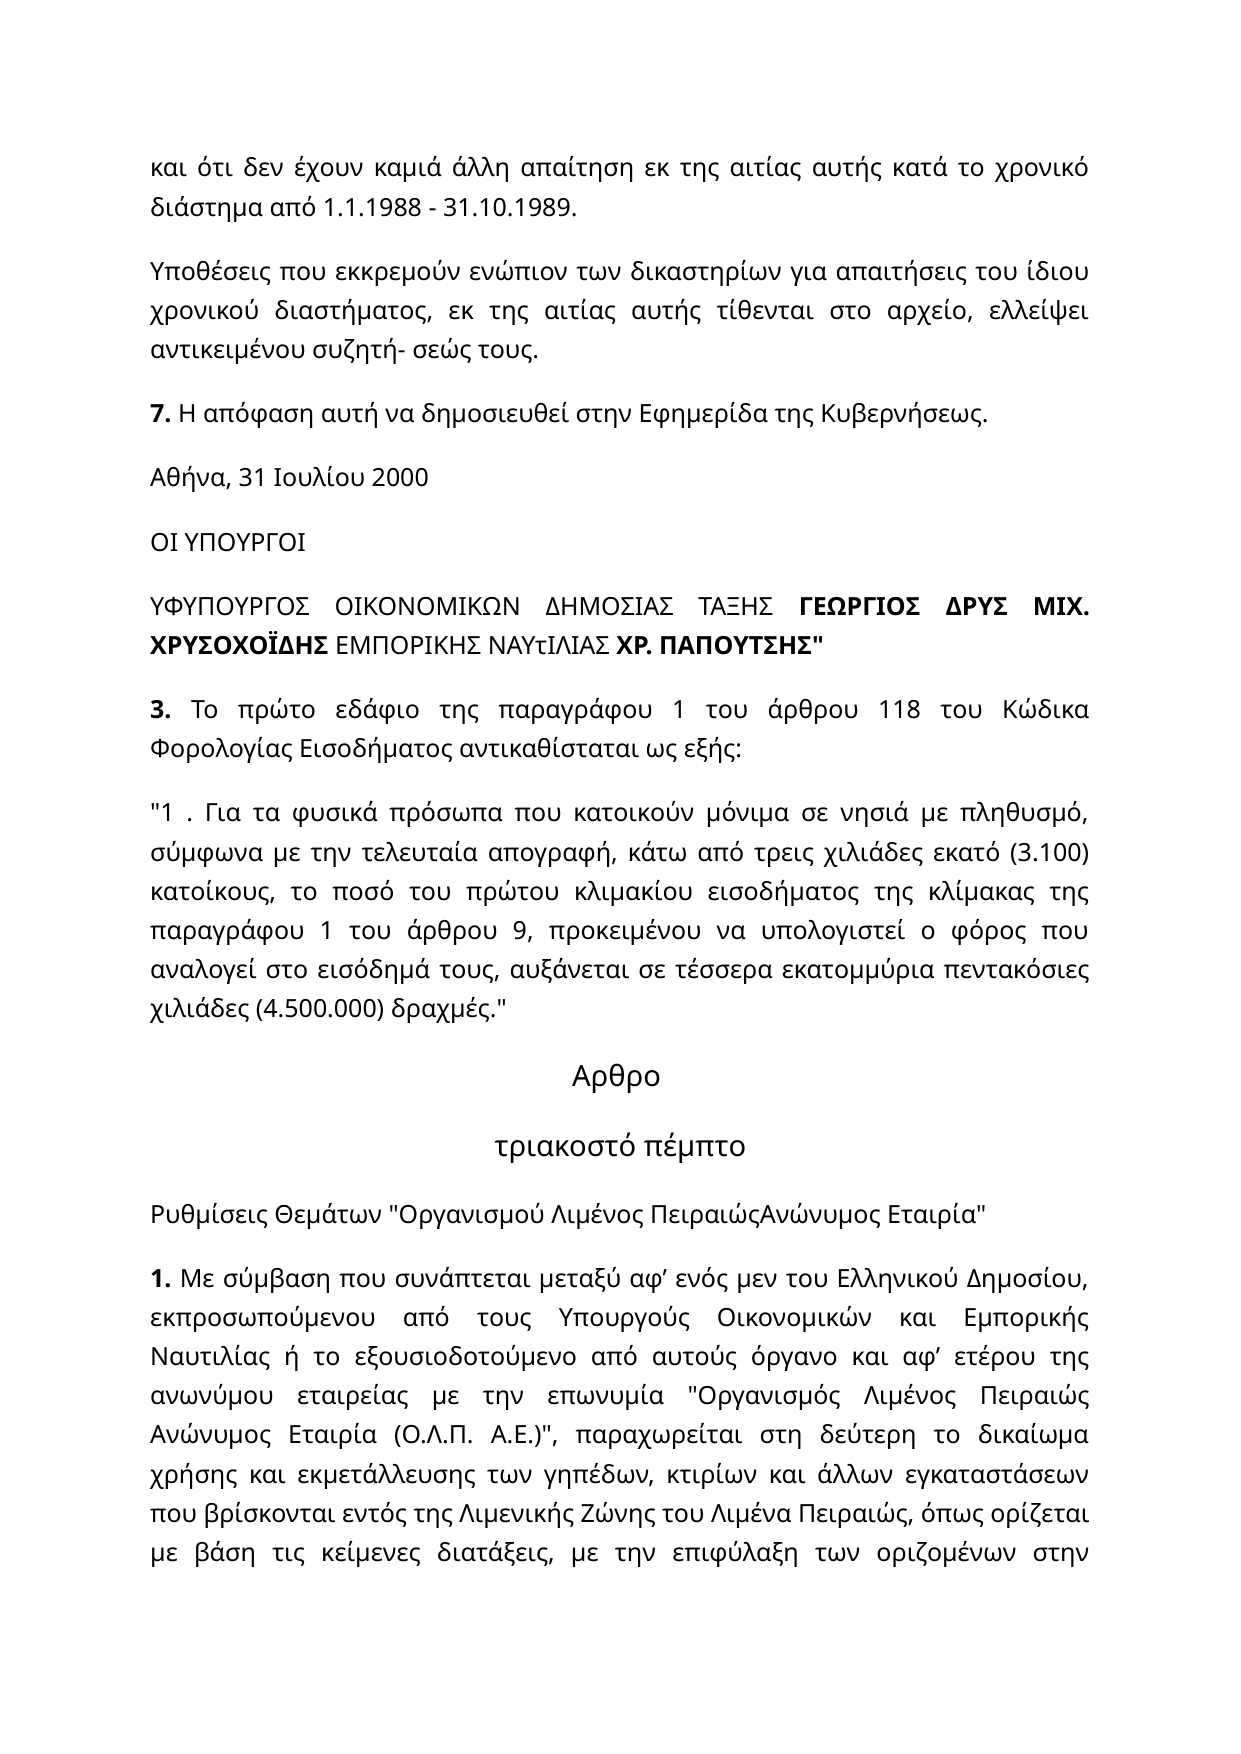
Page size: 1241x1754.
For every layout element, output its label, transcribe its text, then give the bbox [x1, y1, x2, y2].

text 3. Το πρώτο εδάφιο της παραγράφου 1 του άρθρου 118 του Κώδικα Φορολογίας Εισοδήματος αντικαθίσταται ως εξής: [150, 692, 1090, 765]
text 1. Με σύμβαση που συνάπτεται μεταξύ αφ’ ενός μεν του Ελληνικού Δημοσίου, εκπροσωπούμενου από τους Υπουργούς Οικονομικών και Εμπορικής Ναυτιλίας ή το εξουσιοδοτούμενο από αυτούς όργανο και αφ’ ετέρου της ανωνύμου εταιρείας με την επωνυμία "Οργανισμός Λιμένος Πειραιώς Ανώνυμος Εταιρία (Ο.Λ.Π. Α.Ε.)", παραχωρείται στη δεύτερη το δικαίωμα χρήσης και εκμετάλλευσης των γηπέδων, κτιρίων και άλλων εγκαταστάσεων που βρίσκονται εντός της Λιμενικής Ζώνης του Λιμένα Πειραιώς, όπως ορίζεται με βάση τις κείμενες διατάξεις, με την επιφύλαξη των οριζομένων στην [150, 1260, 1090, 1569]
text 7. Η απόφαση αυτή να δημοσιευθεί στην Εφημερίδα της Κυβερνήσεως. [150, 396, 1090, 430]
text Ρυθμίσεις Θεμάτων "Οργανισμού Λιμένος ΠειραιώςΑνώνυμος Εταιρία" [150, 1196, 1090, 1230]
subtitle τριακοστό πέμπτο [150, 1126, 1090, 1165]
text ΟΙ ΥΠΟΥΡΓΟΙ [150, 524, 1090, 558]
text "1 . Για τα φυσικά πρόσωπα που κατοικούν μόνιμα σε νησιά με πληθυσμό, σύμφωνα με την τελευταία απογραφή, κάτω από τρεις χιλιάδες εκατό (3.100) κατοίκους, το ποσό του πρώτου κλιμακίου εισοδήματος της κλίμακας της παραγράφου 1 του άρθρου 9, προκειμένου να υπολογιστεί ο φόρος που αναλογεί στο εισόδημά τους, αυξάνεται σε τέσσερα εκατομμύρια πεντακόσιες χιλιάδες (4.500.000) δραχμές." [150, 795, 1090, 1025]
text Υποθέσεις που εκκρεμούν ενώπιον των δικαστηρίων για απαιτήσεις του ίδιου χρονικού διαστήματος, εκ της αιτίας αυτής τίθενται στο αρχείο, ελλείψει αντικειμένου συζητή- σεώς τους. [150, 253, 1090, 366]
text ΥΦΥΠΟΥΡΓΟΣ ΟΙΚΟΝΟΜΙΚΩΝ ΔΗΜΟΣΙΑΣ ΤΑΞΗΣ ΓΕΩΡΓΙΟΣ ΔΡΥΣ ΜΙΧ. ΧΡΥΣΟΧΟΪΔΗΣ ΕΜΠΟΡΙΚΗΣ ΝΑΥτΙΛΙΑΣ ΧΡ. ΠΑΠΟΥΤΣΗΣ" [150, 588, 1090, 662]
text Αθήνα, 31 Ιουλίου 2000 [150, 460, 1090, 494]
text και ότι δεν έχουν καμιά άλλη απαίτηση εκ της αιτίας αυτής κατά το χρονικό διάστημα από 1.1.1988 - 31.10.1989. [150, 150, 1090, 223]
subtitle Αρθρο [150, 1055, 1090, 1095]
